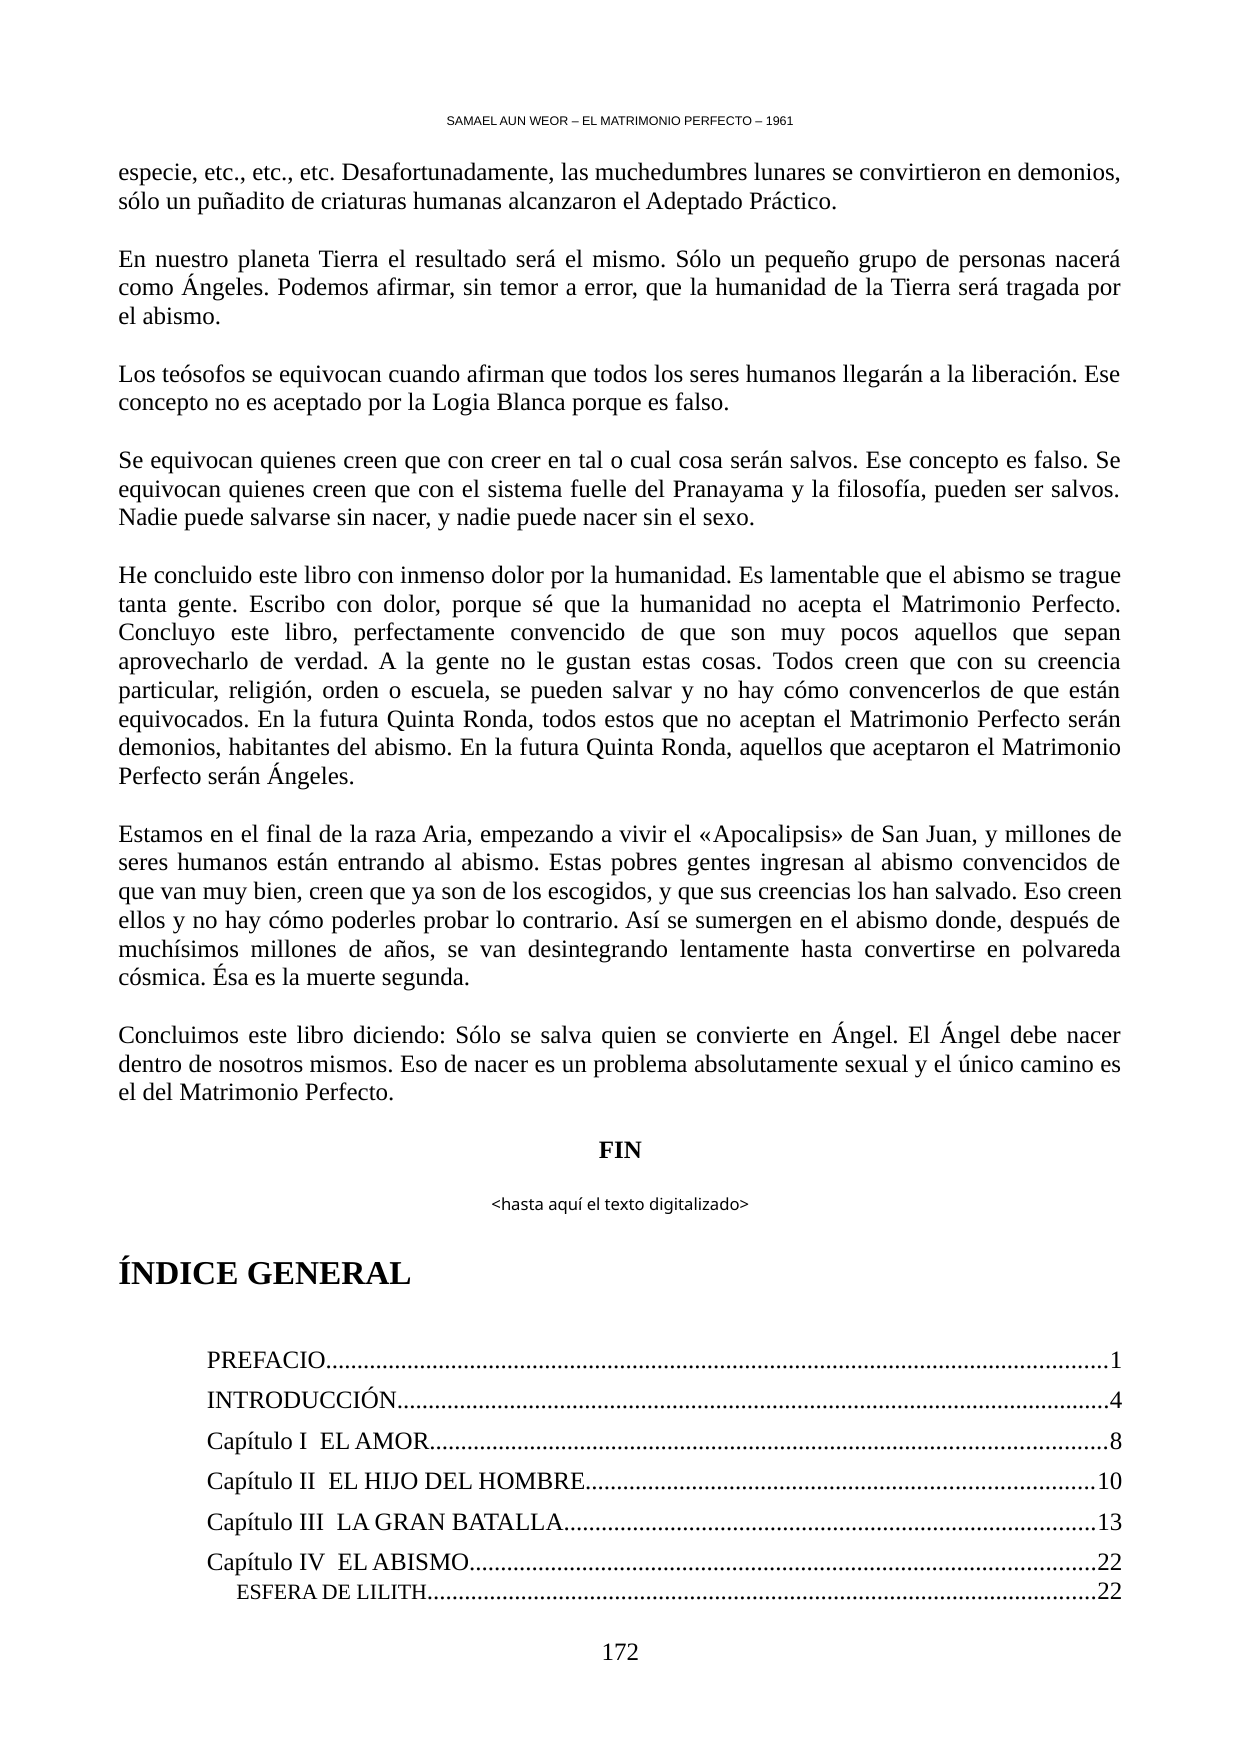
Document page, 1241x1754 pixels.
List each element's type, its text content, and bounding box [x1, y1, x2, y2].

subtitle ÍNDICE GENERAL [118, 1253, 1122, 1292]
text En nuestro planeta Tierra el resultado será el mismo. Sólo un pequeño grupo de personas nacerá como Ángeles. Podemos afirmar, sin temor a error, que la humanidad de la Tierra será tragada por el abismo. [118, 244, 1122, 330]
text Capítulo III LA GRAN BATALLA 13 [207, 1507, 1122, 1536]
text Capítulo I EL AMOR 8 [207, 1426, 1122, 1454]
text especie, etc., etc., etc. Desafortunadamente, las muchedumbres lunares se convirtieron en demonios, sólo un puñadito de criaturas humanas alcanzaron el Adeptado Práctico. [118, 157, 1122, 215]
text He concluido este libro con inmenso dolor por la humanidad. Es lamentable que el abismo se trague tanta gente. Escribo con dolor, porque sé que la humanidad no acepta el Matrimonio Perfecto. Concluyo este libro, perfectamente convencido de que son muy pocos aquellos que sepan aprovecharlo de verdad. A la gente no le gustan estas cosas. Todos creen que con su creencia particular, religión, orden o escuela, se pueden salvar y no hay cómo convencerlos de que están equivocados. En la futura Quinta Ronda, todos estos que no aceptan el Matrimonio Perfecto serán demonios, habitantes del abismo. En la futura Quinta Ronda, aquellos que aceptaron el Matrimonio Perfecto serán Ángeles. [118, 560, 1122, 790]
text ESFERA DE LILITH 22 [236, 1576, 1122, 1605]
text Capítulo IV EL ABISMO 22 [207, 1547, 1122, 1576]
text <hasta aquí el texto digitalizado> [118, 1192, 1122, 1215]
text Estamos en el final de la raza Aria, empezando a vivir el «Apocalipsis» de San Juan, y millones de seres humanos están entrando al abismo. Estas pobres gentes ingresan al abismo convencidos de que van muy bien, creen que ya son de los escogidos, y que sus creencias los han salvado. Eso creen ellos y no hay cómo poderles probar lo contrario. Así se sumergen en el abismo donde, después de muchísimos millones de años, se van desintegrando lentamente hasta convertirse en polvareda cósmica. Ésa es la muerte segunda. [118, 819, 1122, 991]
text Concluimos este libro diciendo: Sólo se salva quien se convierte en Ángel. El Ángel debe nacer dentro de nosotros mismos. Eso de nacer es un problema absolutamente sexual y el único camino es el del Matrimonio Perfecto. [118, 1020, 1122, 1106]
text INTRODUCCIÓN 4 [207, 1385, 1122, 1414]
text FIN [118, 1135, 1122, 1164]
text Los teósofos se equivocan cuando afirman que todos los seres humanos llegarán a la liberación. Ese concepto no es aceptado por la Logia Blanca porque es falso. [118, 359, 1122, 416]
text PREFACIO 1 [207, 1345, 1122, 1373]
text Capítulo II EL HIJO DEL HOMBRE 10 [207, 1466, 1122, 1495]
text Se equivocan quienes creen que con creer en tal o cual cosa serán salvos. Ese concepto es falso. Se equivocan quienes creen que con el sistema fuelle del Pranayama y la filosofía, pueden ser salvos. Nadie puede salvarse sin nacer, y nadie puede nacer sin el sexo. [118, 445, 1122, 531]
